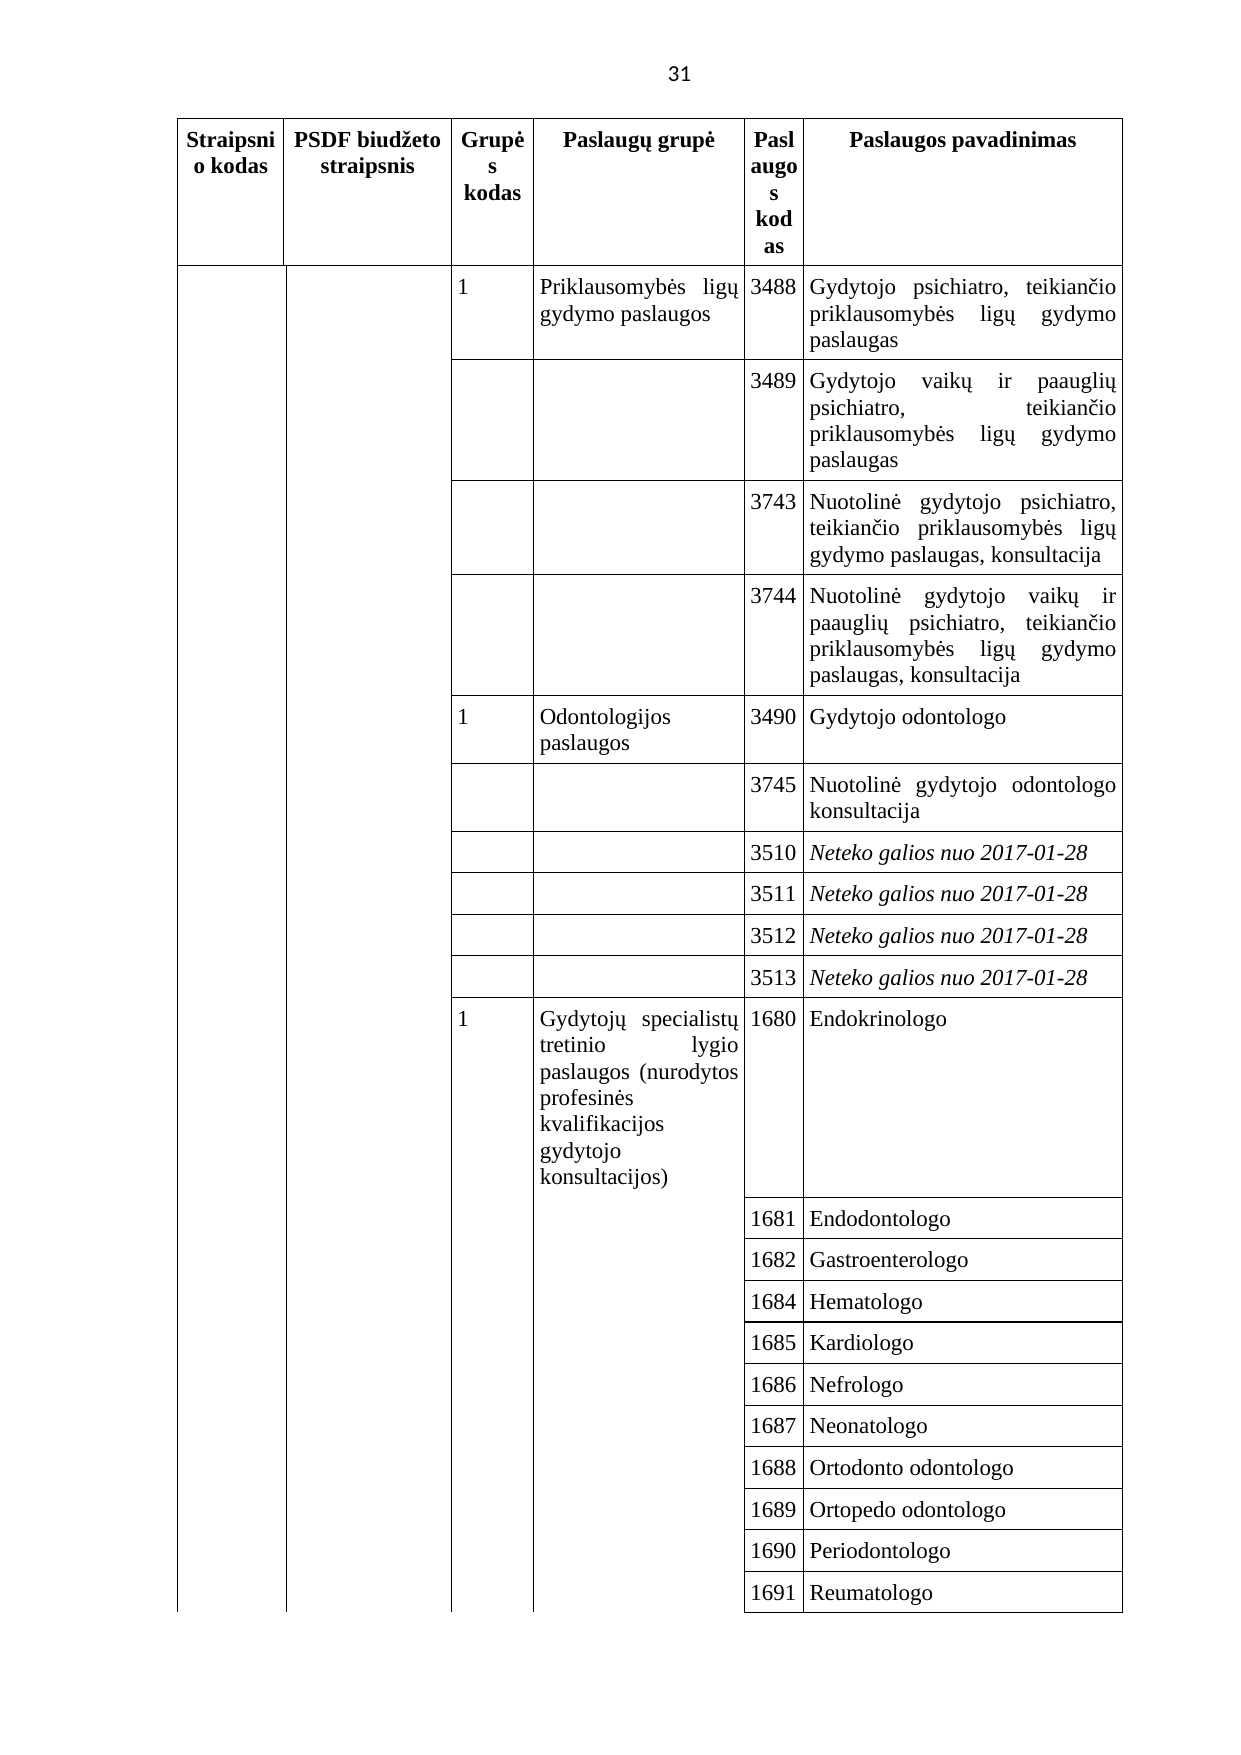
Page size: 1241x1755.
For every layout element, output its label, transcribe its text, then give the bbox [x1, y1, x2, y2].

table_cell [287, 763, 451, 831]
table_cell Gydytojo vaikų ir paauglių psichiatro, teikiančio priklausomybės ligų gydymo paslaugas [804, 360, 1122, 480]
table_cell [534, 832, 744, 872]
table_cell [452, 915, 533, 955]
table_cell [287, 1529, 451, 1571]
table_cell 1 [452, 998, 533, 1197]
table_cell [534, 1197, 744, 1238]
table_cell [534, 1321, 744, 1363]
table_cell [178, 1529, 286, 1571]
table_cell [178, 831, 286, 872]
table_cell [452, 1197, 533, 1238]
table_cell [178, 266, 286, 359]
table_cell Reumatologo [804, 1572, 1122, 1612]
table_cell [452, 1280, 533, 1321]
table_cell [452, 1238, 533, 1280]
table_cell [287, 872, 451, 914]
table_cell [534, 575, 744, 695]
table_cell [178, 914, 286, 955]
table_cell Hematologo [804, 1281, 1122, 1321]
table_cell 1686 [745, 1364, 803, 1404]
table_cell [287, 914, 451, 955]
table_cell [178, 1405, 286, 1446]
table_cell [452, 873, 533, 914]
table_cell [287, 1363, 451, 1404]
table_cell [534, 481, 744, 574]
table_cell Kardiologo [804, 1323, 1122, 1363]
table_cell [534, 1529, 744, 1571]
table_cell 3745 [745, 764, 803, 831]
table_cell [178, 359, 286, 480]
table_cell [287, 1571, 451, 1612]
table_cell [534, 873, 744, 914]
table_cell [287, 1197, 451, 1238]
table_cell [178, 1571, 286, 1612]
table_cell [534, 956, 744, 997]
table_cell Gastroenterologo [804, 1239, 1122, 1280]
table_cell [287, 1488, 451, 1529]
table_cell Neteko galios nuo 2017-01-28 [804, 915, 1122, 955]
table_cell Neteko galios nuo 2017-01-28 [804, 956, 1122, 997]
table_header Paslaugų grupė [534, 119, 744, 265]
table_cell Odontologijos paslaugos [534, 696, 744, 763]
table_cell 1690 [745, 1530, 803, 1571]
table_cell 1691 [745, 1572, 803, 1612]
table_cell [452, 764, 533, 831]
table_cell [534, 1488, 744, 1529]
table_cell 1 [452, 266, 533, 359]
table_cell Periodontologo [804, 1530, 1122, 1571]
table_cell [534, 1238, 744, 1280]
table_cell Gydytojo odontologo [804, 696, 1122, 763]
table_cell [534, 360, 744, 480]
table_cell Gydytojo psichiatro, teikiančio priklausomybės ligų gydymo paslaugas [804, 266, 1122, 359]
table_cell Neteko galios nuo 2017-01-28 [804, 832, 1122, 872]
table_cell [534, 915, 744, 955]
table_cell [287, 955, 451, 997]
table_cell [534, 1571, 744, 1612]
table_cell 1681 [745, 1198, 803, 1238]
table_header Paslaugos pavadinimas [804, 119, 1122, 265]
table_cell [287, 266, 451, 359]
table_cell [452, 1446, 533, 1488]
table_cell 1682 [745, 1239, 803, 1280]
table_header Grupės kodas [452, 119, 533, 265]
table_cell Ortopedo odontologo [804, 1489, 1122, 1529]
table_cell Priklausomybės ligų gydymo paslaugos [534, 266, 744, 359]
table_cell [287, 1238, 451, 1280]
table_cell Endodontologo [804, 1198, 1122, 1238]
table_cell [534, 1405, 744, 1446]
table_cell Nefrologo [804, 1364, 1122, 1404]
table_cell Endokrinologo [804, 998, 1122, 1197]
table_cell 3490 [745, 696, 803, 763]
table_cell [287, 1280, 451, 1321]
table_cell [287, 1321, 451, 1363]
table_cell [178, 574, 286, 695]
table_cell [534, 1280, 744, 1321]
table_cell 3513 [745, 956, 803, 997]
table_cell [452, 956, 533, 997]
table_cell [178, 1197, 286, 1238]
table_cell [287, 997, 451, 1197]
table_cell 1684 [745, 1281, 803, 1321]
table_cell 3488 [745, 266, 803, 359]
table_cell 1685 [745, 1323, 803, 1363]
table_header Straipsnio kodas [178, 119, 283, 265]
table_cell [178, 872, 286, 914]
table_cell Nuotolinė gydytojo vaikų ir paauglių psichiatro, teikiančio priklausomybės ligų gydymo paslaugas, konsultacija [804, 575, 1122, 695]
table_cell 1680 [745, 998, 803, 1197]
table_cell [534, 764, 744, 831]
table_cell [178, 1321, 286, 1363]
table_cell [534, 1446, 744, 1488]
table_cell [452, 1363, 533, 1404]
table_cell [287, 574, 451, 695]
table_cell [287, 831, 451, 872]
table_cell [178, 480, 286, 574]
table_cell Ortodonto odontologo [804, 1447, 1122, 1488]
table_cell [452, 1571, 533, 1612]
table_cell [178, 1280, 286, 1321]
table_cell [452, 832, 533, 872]
table_cell [452, 481, 533, 574]
table_cell Neteko galios nuo 2017-01-28 [804, 873, 1122, 914]
table_cell [287, 1405, 451, 1446]
table_header PSDF biudžeto straipsnis [284, 119, 451, 265]
table_cell Nuotolinė gydytojo psichiatro, teikiančio priklausomybės ligų gydymo paslaugas, konsultacija [804, 481, 1122, 574]
table_cell [534, 1363, 744, 1404]
table_cell [452, 360, 533, 480]
table_cell 1689 [745, 1489, 803, 1529]
table_cell 1687 [745, 1406, 803, 1446]
table_cell [178, 1238, 286, 1280]
table_cell [178, 997, 286, 1197]
table_cell [178, 695, 286, 763]
table_cell [287, 695, 451, 763]
table_cell [287, 480, 451, 574]
table_cell 3744 [745, 575, 803, 695]
table_cell 3489 [745, 360, 803, 480]
table_cell Nuotolinė gydytojo odontologo konsultacija [804, 764, 1122, 831]
table_cell 1 [452, 696, 533, 763]
table_cell [178, 1446, 286, 1488]
table_cell 3512 [745, 915, 803, 955]
table_cell Gydytojų specialistų tretinio lygio paslaugos (nurodytos profesinės kvalifikacijos gydytojo konsultacijos) [534, 998, 744, 1197]
table_cell [287, 359, 451, 480]
table_header Paslaugos kodas [745, 119, 803, 265]
table_cell [452, 1321, 533, 1363]
table_cell 1688 [745, 1447, 803, 1488]
table_cell [452, 1529, 533, 1571]
table_cell [178, 955, 286, 997]
table_cell [287, 1446, 451, 1488]
table_cell [452, 1405, 533, 1446]
table_cell Neonatologo [804, 1406, 1122, 1446]
table_cell 3743 [745, 481, 803, 574]
table_cell 3510 [745, 832, 803, 872]
table_cell 3511 [745, 873, 803, 914]
table_cell [178, 1488, 286, 1529]
table_cell [452, 575, 533, 695]
table_cell [452, 1488, 533, 1529]
table_cell [178, 763, 286, 831]
table_cell [178, 1363, 286, 1404]
